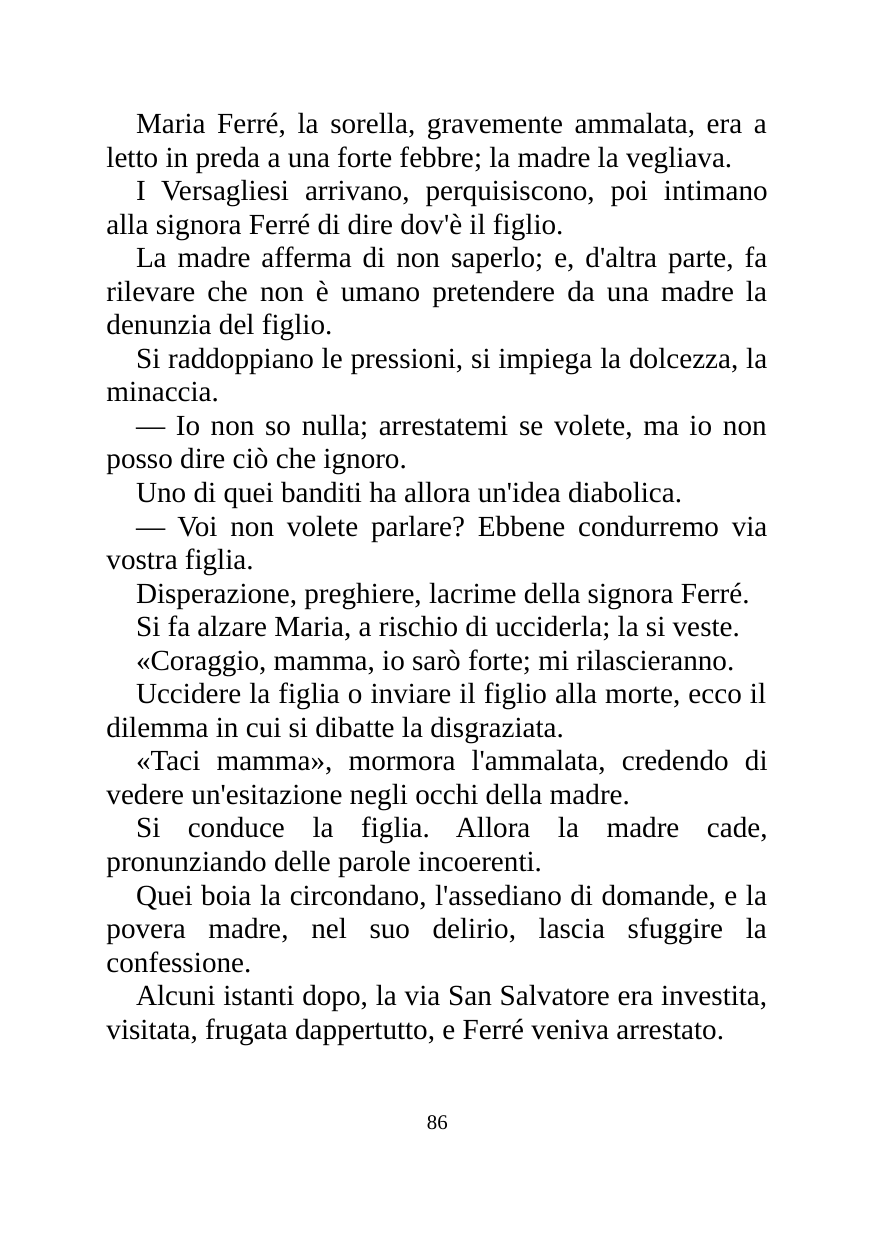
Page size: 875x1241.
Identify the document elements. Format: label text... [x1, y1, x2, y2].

text Alcuni istanti dopo, la via San Salvatore era investita, visitata, frugata dappertutto, e Ferré veniva arrestato. [106, 978, 768, 1045]
text «Coraggio, mamma, io sarò forte; mi rilascieranno. [106, 643, 768, 676]
text Disperazione, preghiere, lacrime della signora Ferré. [106, 576, 768, 609]
text «Taci mamma», mormora l'ammalata, credendo di vedere un'esitazione negli occhi della madre. [106, 743, 768, 811]
text Si fa alzare Maria, a rischio di ucciderla; la si veste. [106, 609, 768, 643]
text La madre afferma di non saperlo; e, d'altra parte, fa rilevare che non è umano pretendere da una madre la denunzia del figlio. [106, 240, 768, 341]
text Quei boia la circondano, l'assediano di domande, e la povera madre, nel suo delirio, lascia sfuggire la confessione. [106, 878, 768, 978]
text Si raddoppiano le pressioni, si impiega la dolcezza, la minaccia. [106, 341, 768, 408]
text Maria Ferré, la sorella, gravemente ammalata, era a letto in preda a una forte febbre; la madre la vegliava. [106, 106, 768, 173]
text Uccidere la figlia o inviare il figlio alla morte, ecco il dilemma in cui si dibatte la disgraziata. [106, 676, 768, 743]
text Si conduce la figlia. Allora la madre cade, pronunziando delle parole incoerenti. [106, 811, 768, 878]
text I Versagliesi arrivano, perquisiscono, poi intimano alla signora Ferré di dire dov'è il figlio. [106, 173, 768, 240]
text — Voi non volete parlare? Ebbene condurremo via vostra figlia. [106, 509, 768, 576]
text — Io non so nulla; arrestatemi se volete, ma io non posso dire ciò che ignoro. [106, 408, 768, 475]
text Uno di quei banditi ha allora un'idea diabolica. [106, 475, 768, 509]
